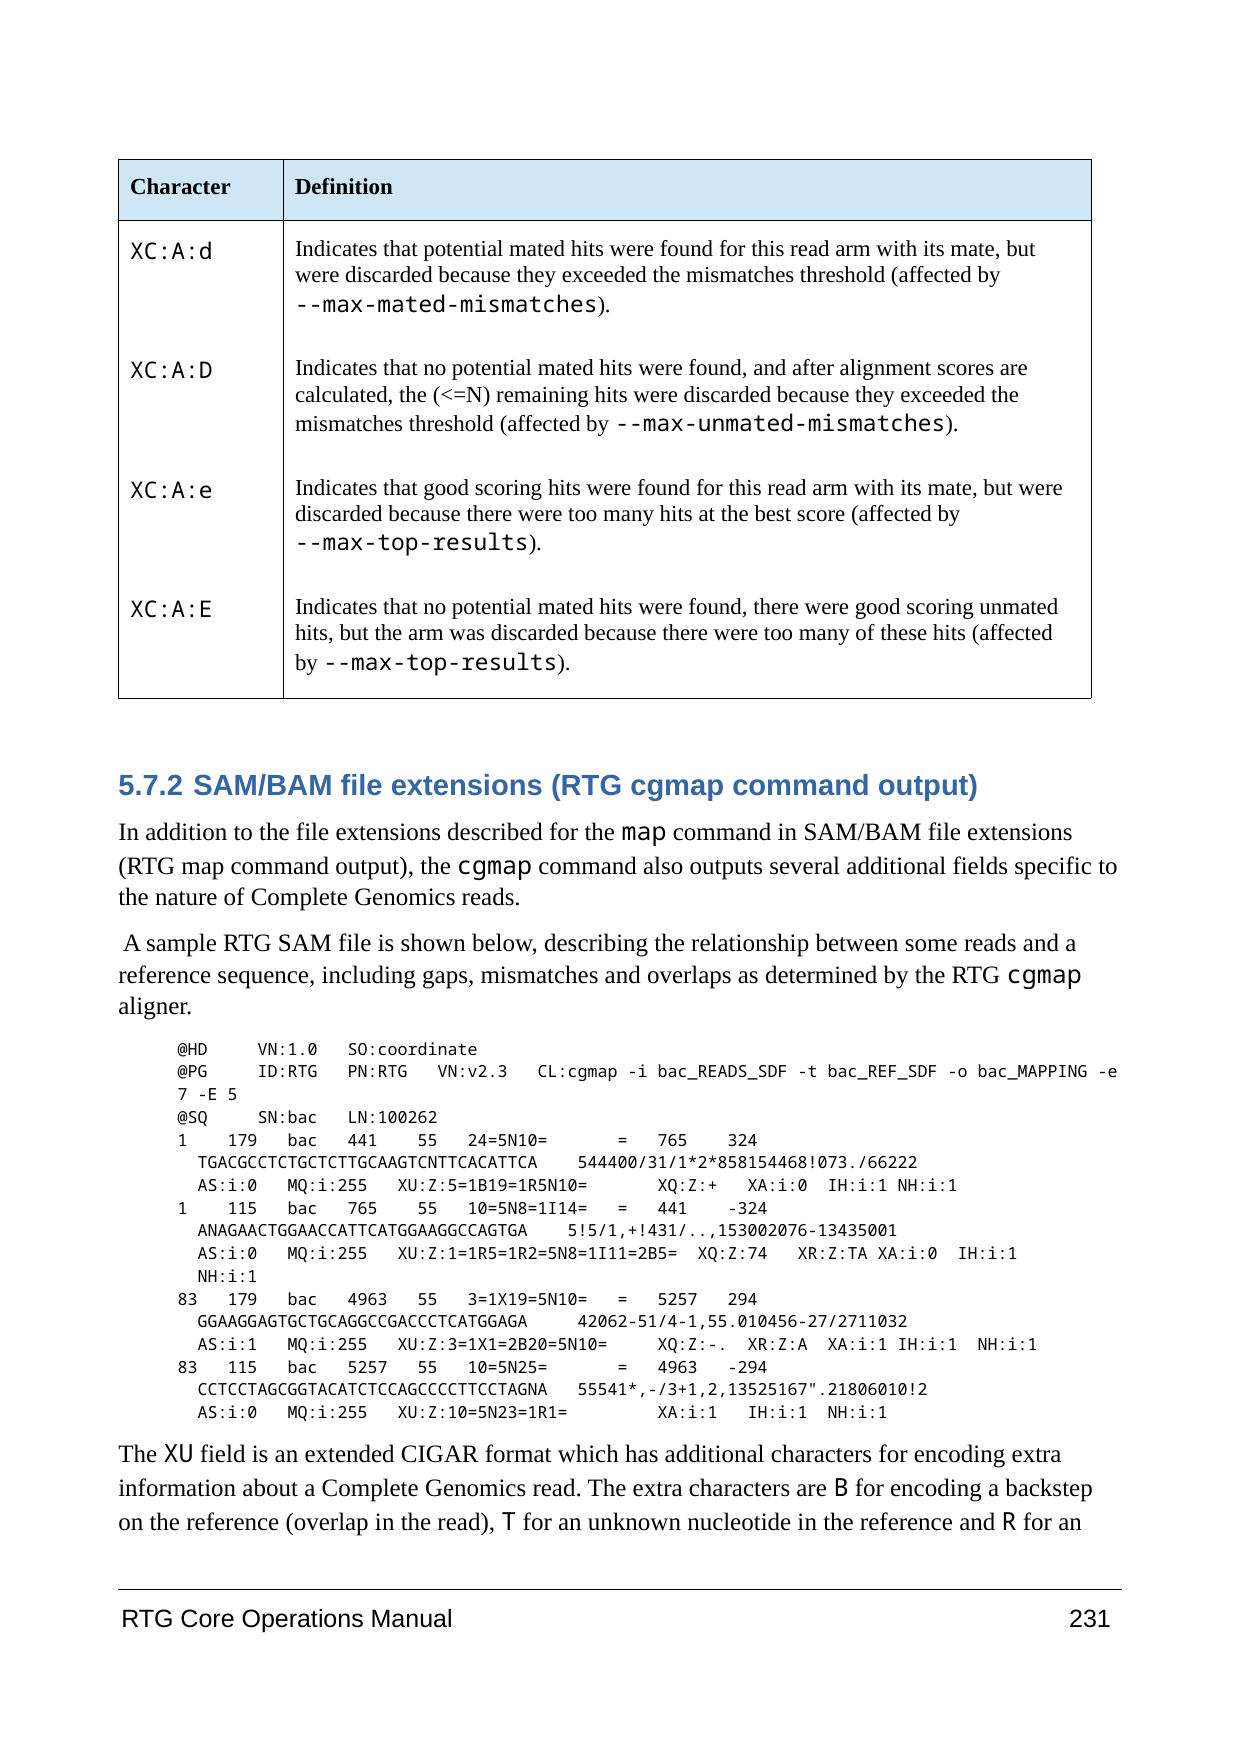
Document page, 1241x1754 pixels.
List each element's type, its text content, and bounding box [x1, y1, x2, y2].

text The XU field is an extended CIGAR format which has additional characters for encoding extra information about a Complete Genomics read. The extra characters are B for encoding a backstep on the reference (overlap in the read), T for an unknown nucleotide in the reference and R for an [118, 1435, 1122, 1537]
table_cell XC:A:e [119, 459, 283, 578]
text 83 179 bac 4963 55 3=1X19=5N10= = 5257 294 GGAAGGAGTGCTGCAGGCCGACCCTCATGGAGA 42062-51/4-1,55.010456-27/2711032 AS:i:1 MQ:i:255 XU:Z:3=1X1=2B20=5N10= XQ:Z:-. XR:Z:A XA:i:1 IH:i:1 NH:i:1 [177, 1287, 1122, 1355]
table_header Definition [284, 160, 1091, 220]
text @PG ID:RTG PN:RTG VN:v2.3 CL:cgmap -i bac_READS_SDF -t bac_REF_SDF -o bac_MAPPING -e 7 -E 5 [177, 1060, 1122, 1106]
text 1 115 bac 765 55 10=5N8=1I14= = 441 -324 ANAGAACTGGAACCATTCATGGAAGGCCAGTGA 5!5/1,+!431/..,153002076-13435001 AS:i:0 MQ:i:255 XU:Z:1=1R5=1R2=5N8=1I11=2B5= XQ:Z:74 XR:Z:TA XA:i:0 IH:i:1 NH:i:1 [177, 1196, 1122, 1287]
table_cell XC:A:E [119, 578, 283, 697]
text @HD VN:1.0 SO:coordinate [177, 1037, 1122, 1060]
table_header Character [119, 160, 283, 220]
table_cell Indicates that potential mated hits were found for this read arm with its mate, but were discarded because they exceeded the mismatches threshold (affected by --max-mated-mismatches). [284, 221, 1091, 340]
text @SQ SN:bac LN:100262 [177, 1106, 1122, 1128]
table_cell XC:A:D [119, 340, 283, 459]
subtitle SAM/BAM file extensions (RTG cgmap command output) [118, 768, 1122, 801]
table_cell XC:A:d [119, 221, 283, 340]
text 83 115 bac 5257 55 10=5N25= = 4963 -294 CCTCCTAGCGGTACATCTCCAGCCCCTTCCTAGNA 55541*,-/3+1,2,13525167".21806010!2 AS:i:0 MQ:i:255 XU:Z:10=5N23=1R1= XA:i:1 IH:i:1 NH:i:1 [177, 1355, 1122, 1423]
text In addition to the file extensions described for the map command in SAM/BAM file extensions (RTG map command output), the cgmap command also outputs several additional fields specific to the nature of Complete Genomics reads. [118, 813, 1122, 910]
text 1 179 bac 441 55 24=5N10= = 765 324 TGACGCCTCTGCTCTTGCAAGTCNTTCACATTCA 544400/31/1*2*858154468!073./66222 AS:i:0 MQ:i:255 XU:Z:5=1B19=1R5N10= XQ:Z:+ XA:i:0 IH:i:1 NH:i:1 [177, 1128, 1122, 1196]
table_cell Indicates that good scoring hits were found for this read arm with its mate, but were discarded because there were too many hits at the best score (affected by --max-top-results). [284, 459, 1091, 578]
table_cell Indicates that no potential mated hits were found, and after alignment scores are calculated, the (<=N) remaining hits were discarded because they exceeded the mismatches threshold (affected by --max-unmated-mismatches). [284, 340, 1091, 459]
table_cell Indicates that no potential mated hits were found, there were good scoring unmated hits, but the arm was discarded because there were too many of these hits (affected by --max-top-results). [284, 578, 1091, 697]
text A sample RTG SAM file is shown below, describing the relationship between some reads and a reference sequence, including gaps, mismatches and overlaps as determined by the RTG cgmap aligner. [118, 928, 1122, 1020]
